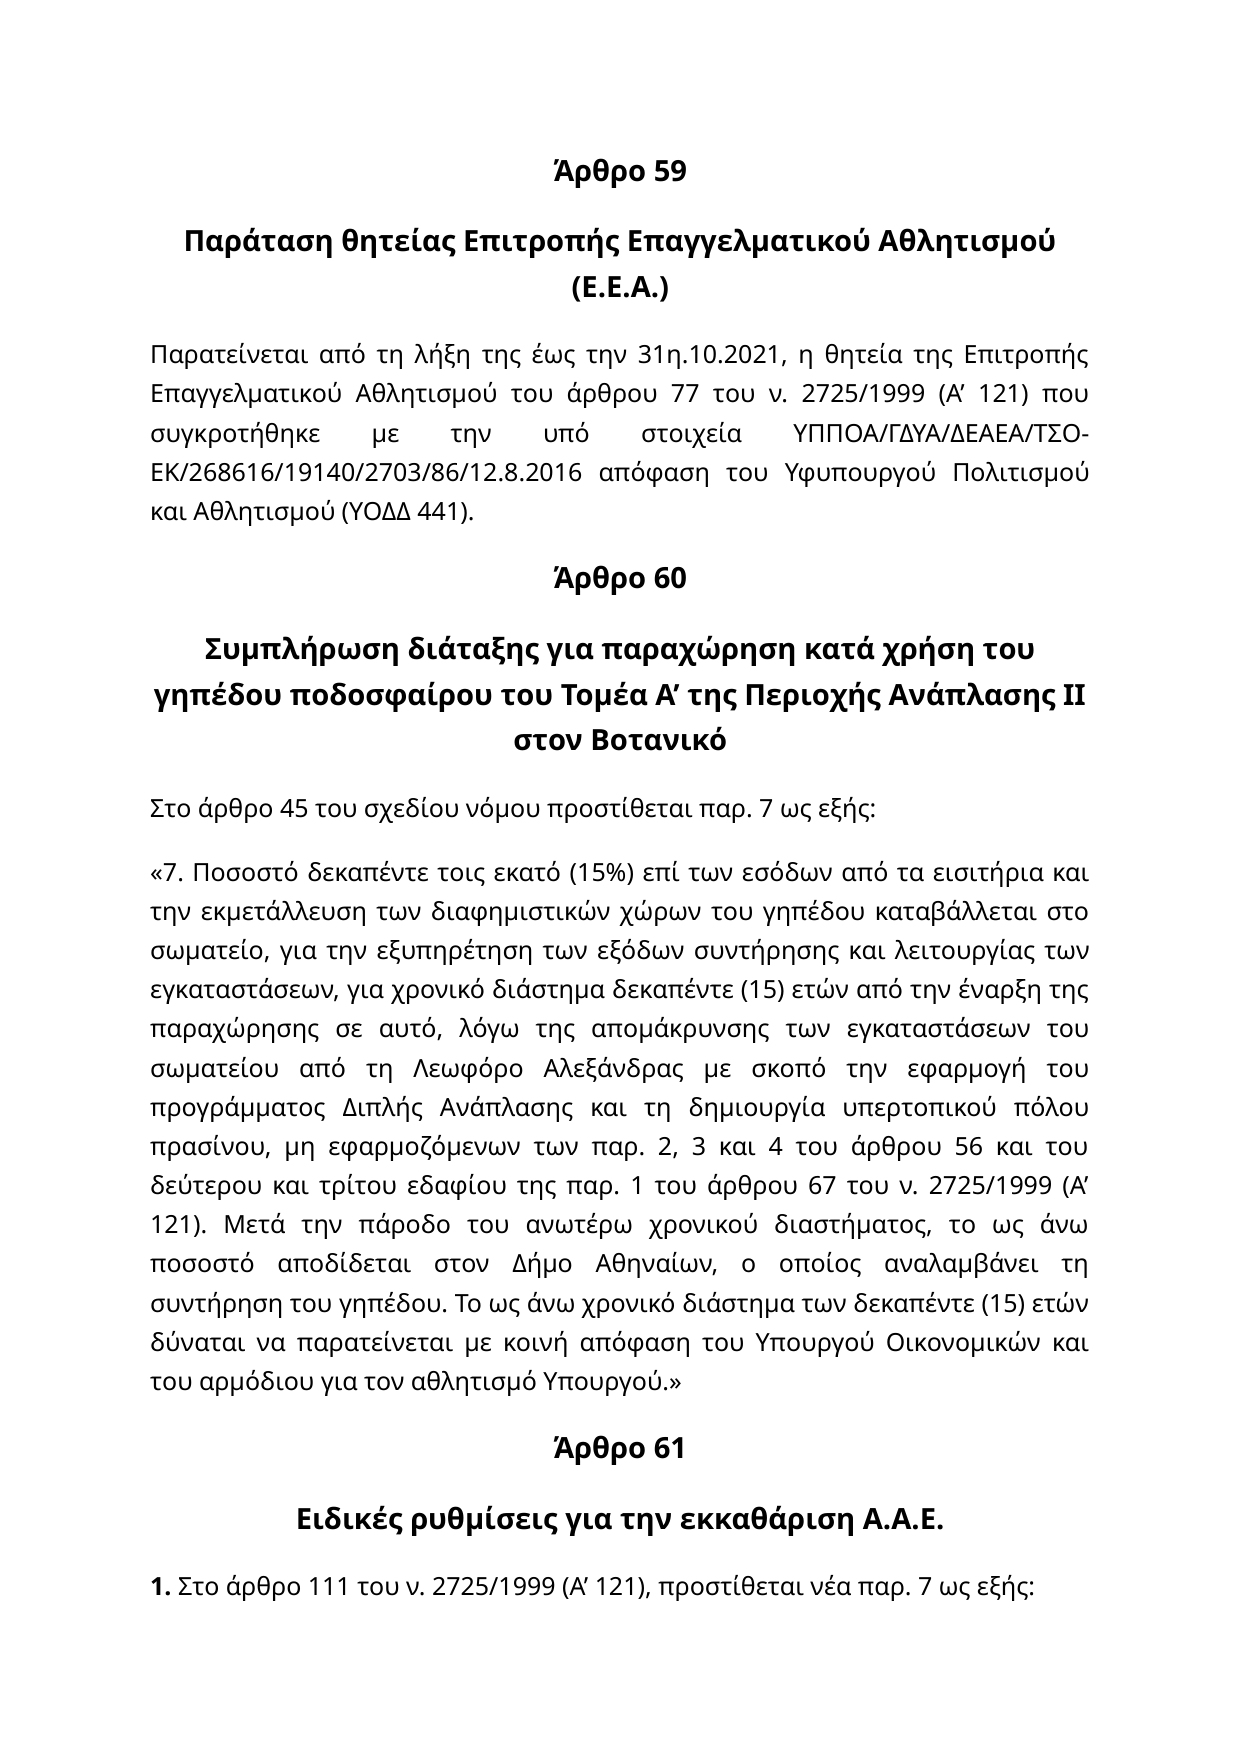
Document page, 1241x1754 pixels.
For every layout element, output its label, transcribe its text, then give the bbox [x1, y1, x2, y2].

subtitle Άρθρο 60 [150, 558, 1090, 597]
subtitle Άρθρο 61 [150, 1428, 1090, 1467]
subtitle Παράταση θητείας Επιτροπής Επαγγελματικού Αθλητισμού (Ε.Ε.Α.) [150, 221, 1090, 306]
text «7. Ποσοστό δεκαπέντε τοις εκατό (15%) επί των εσόδων από τα εισιτήρια και την εκμετάλλευση των διαφημιστικών χώρων του γηπέδου καταβάλλεται στο σωματείο, για την εξυπηρέτηση των εξόδων συντήρησης και λειτουργίας των εγκαταστάσεων, για χρονικό διάστημα δεκαπέντε (15) ετών από την έναρξη της παραχώρησης σε αυτό, λόγω της απομάκρυνσης των εγκαταστάσεων του σωματείου από τη Λεωφόρο Αλεξάνδρας με σκοπό την εφαρμογή του προγράμματος Διπλής Ανάπλασης και τη δημιουργία υπερτοπικού πόλου πρασίνου, μη εφαρμοζόμενων των παρ. 2, 3 και 4 του άρθρου 56 και του δεύτερου και τρίτου εδαφίου της παρ. 1 του άρθρου 67 του ν. 2725/1999 (Α’ 121). Μετά την πάροδο του ανωτέρω χρονικού διαστήματος, το ως άνω ποσοστό αποδίδεται στον Δήμο Αθηναίων, ο οποίος αναλαμβάνει τη συντήρηση του γηπέδου. Το ως άνω χρονικό διάστημα των δεκαπέντε (15) ετών δύναται να παρατείνεται με κοινή απόφαση του Υπουργού Οικονομικών και του αρμόδιου για τον αθλητισμό Υπουργού.» [150, 854, 1090, 1398]
subtitle Συμπλήρωση διάταξης για παραχώρηση κατά χρήση του γηπέδου ποδοσφαίρου του Τομέα Α’ της Περιοχής Ανάπλασης ΙΙ στον Βοτανικό [150, 628, 1090, 759]
text Παρατείνεται από τη λήξη της έως την 31η.10.2021, η θητεία της Επιτροπής Επαγγελματικού Αθλητισμού του άρθρου 77 του ν. 2725/1999 (Α’ 121) που συγκροτήθηκε με την υπό στοιχεία ΥΠΠΟΑ/ΓΔΥΑ/ΔΕΑΕΑ/ΤΣΟ- ΕΚ/268616/19140/2703/86/12.8.2016 απόφαση του Υφυπουργού Πολιτισμού και Αθλητισμού (ΥΟΔΔ 441). [150, 337, 1090, 528]
text 1. Στο άρθρο 111 του ν. 2725/1999 (Α’ 121), προστίθεται νέα παρ. 7 ως εξής: [150, 1569, 1090, 1603]
subtitle Άρθρο 59 [150, 150, 1090, 190]
text Στο άρθρο 45 του σχεδίου νόμου προστίθεται παρ. 7 ως εξής: [150, 790, 1090, 824]
subtitle Ειδικές ρυθμίσεις για την εκκαθάριση Α.Α.Ε. [150, 1498, 1090, 1538]
